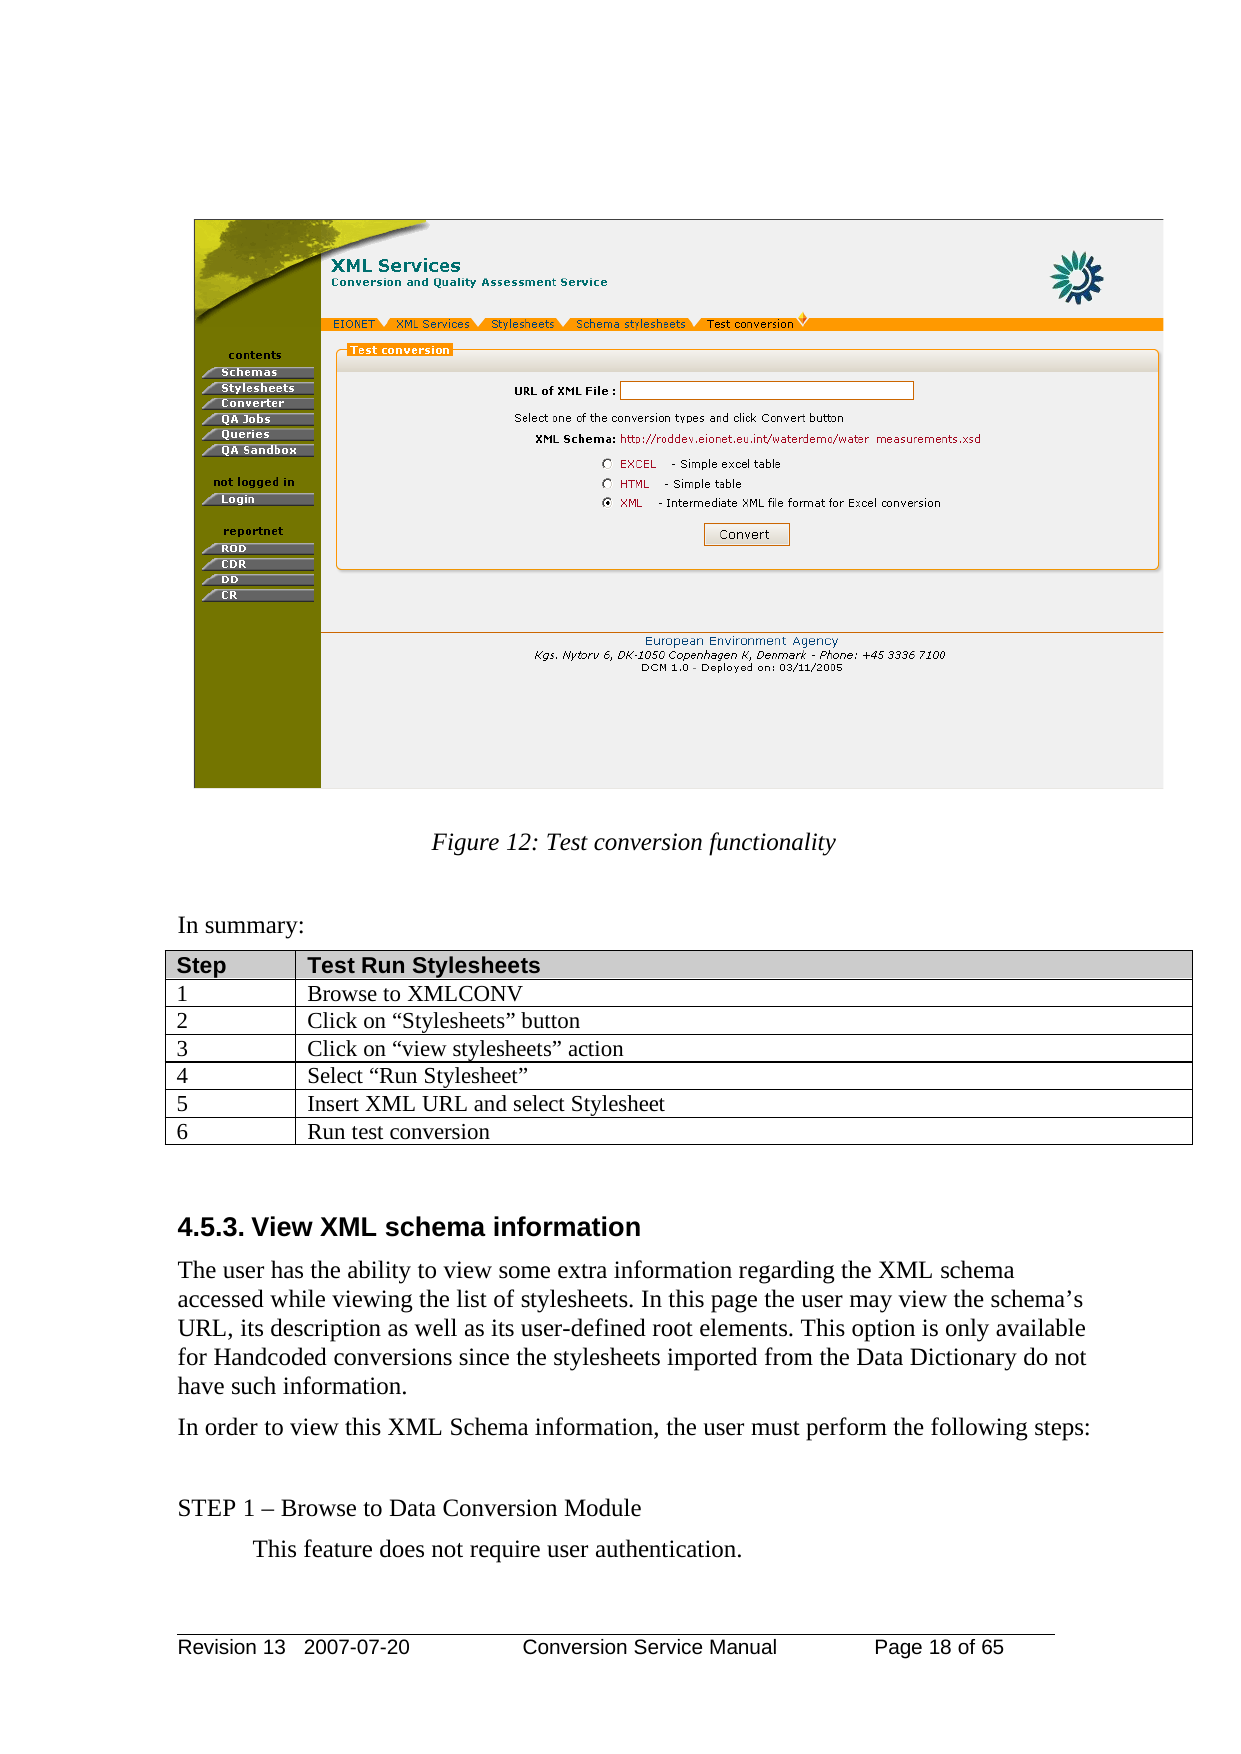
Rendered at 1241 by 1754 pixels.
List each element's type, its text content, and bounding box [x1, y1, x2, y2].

subtitle View XML schema information [177, 1211, 1092, 1242]
table_header Step [166, 951, 295, 978]
table_cell 5 [166, 1090, 295, 1117]
text This feature does not require user authentication. [177, 1534, 1092, 1563]
table_cell Click on “Stylesheets” button [296, 1007, 1192, 1034]
table_cell Browse to XMLCONV [296, 980, 1192, 1006]
table_cell 6 [166, 1118, 295, 1144]
table_cell Click on “view stylesheets” action [296, 1035, 1192, 1061]
table_cell 4 [166, 1063, 295, 1089]
table_cell Run test conversion [296, 1118, 1192, 1144]
text STEP 1 – Browse to Data Conversion Module [177, 1493, 1092, 1522]
table_cell 3 [166, 1035, 295, 1061]
table_cell 1 [166, 980, 295, 1006]
text The user has the ability to view some extra information regarding the XML schema accessed while viewing the list of stylesheets. In this page the user may view the schema’s URL, its description as well as its user-defined root elements. This option is only available for Handcoded conversions since the stylesheets imported from the Data Dictionary do not have such information. [177, 1254, 1092, 1400]
table_cell Select “Run Stylesheet” [296, 1063, 1192, 1089]
text In summary: [177, 909, 1092, 939]
text In order to view this XML Schema information, the user must perform the following steps: [177, 1412, 1092, 1441]
text Figure 12: Test conversion functionality [177, 827, 1092, 856]
table_header Test Run Stylesheets [296, 951, 1192, 978]
table_cell Insert XML URL and select Stylesheet [296, 1090, 1192, 1117]
picture [193, 219, 1164, 789]
table_cell 2 [166, 1007, 295, 1034]
